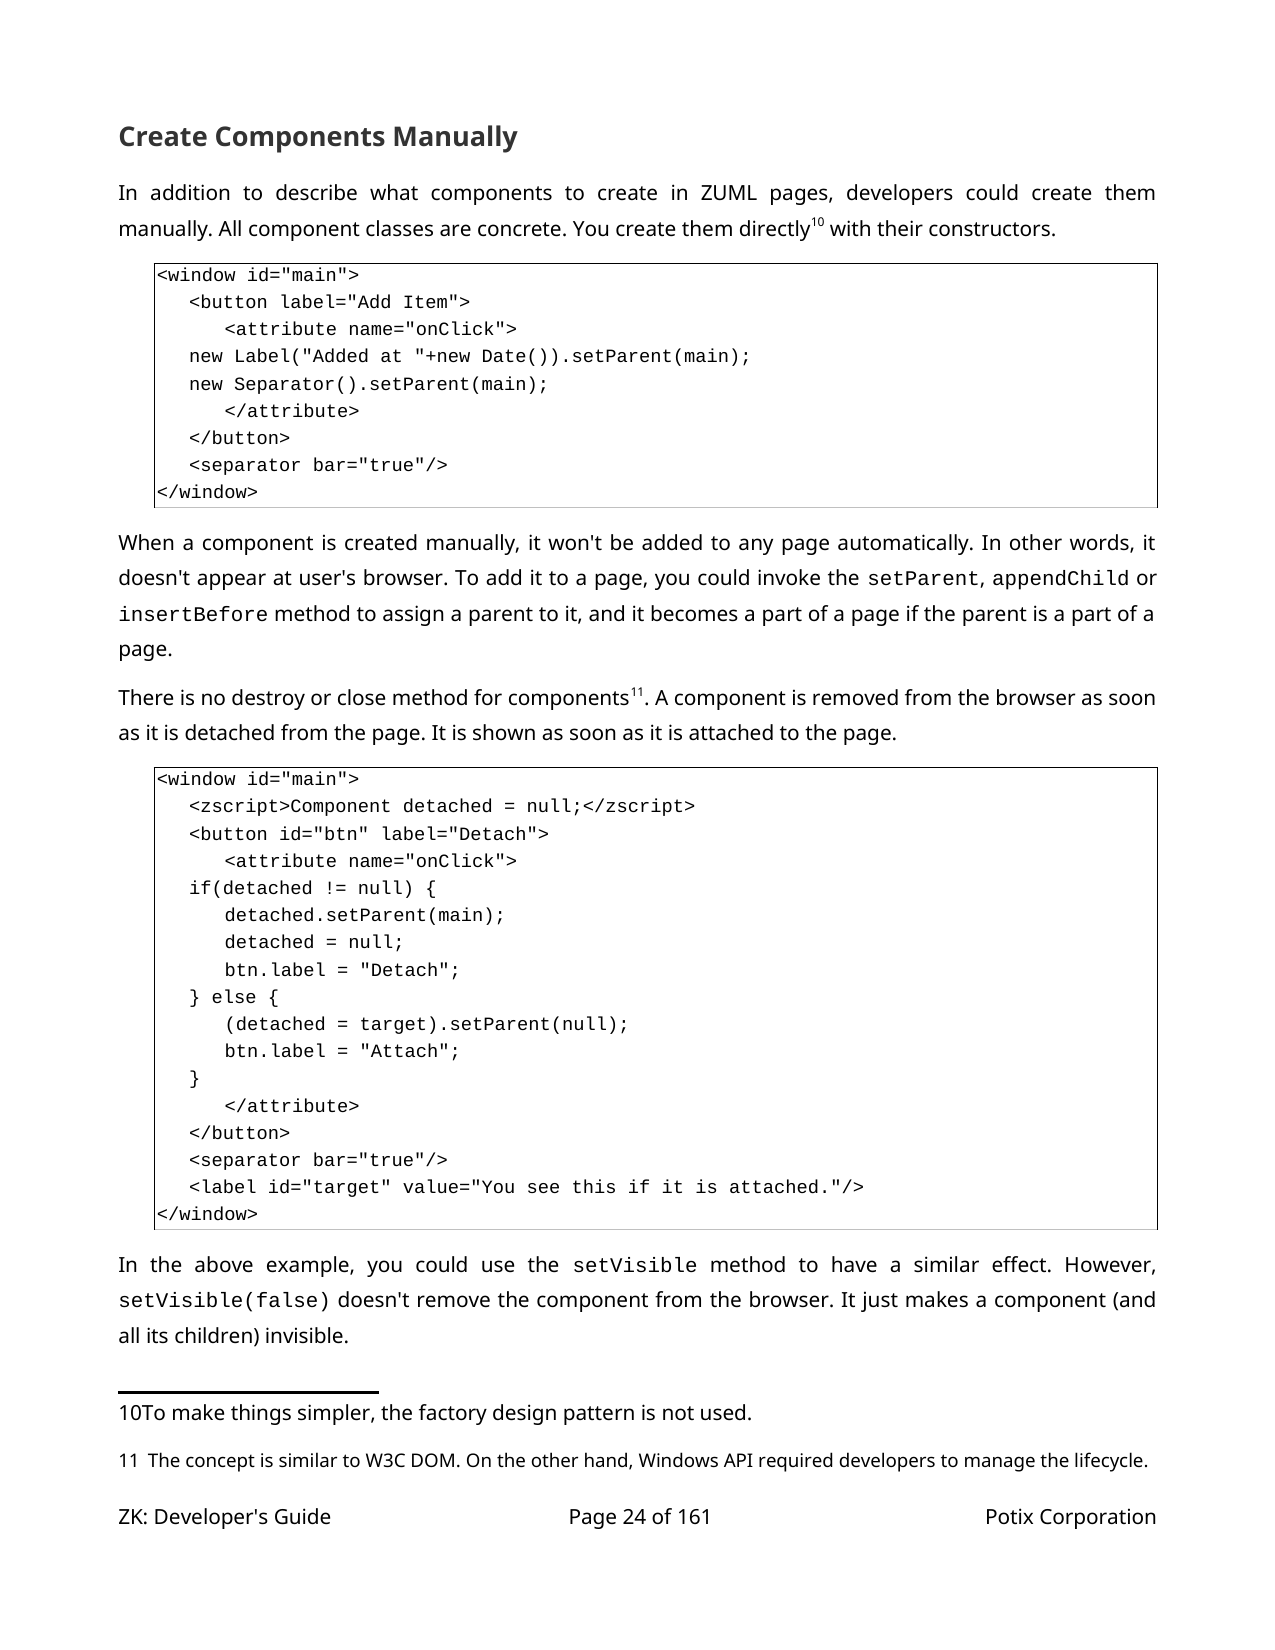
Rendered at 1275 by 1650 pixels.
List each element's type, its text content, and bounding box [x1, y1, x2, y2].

text <separator bar="true"/> [155, 1148, 1157, 1172]
text The concept is similar to W3C DOM. On the other hand, Windows API required developers to manage the lifecycle. [118, 1447, 1157, 1473]
text <button id="btn" label="Detach"> [155, 822, 1157, 846]
text } [155, 1066, 1157, 1091]
text <button label="Add Item"> [155, 290, 1157, 314]
subtitle Create Components Manually [118, 118, 1157, 155]
text <window id="main"> [155, 768, 1157, 791]
text detached = null; [155, 930, 1157, 954]
text } else { [155, 985, 1157, 1009]
text There is no destroy or close method for components. A component is removed from the browser as soon as it is detached from the page. It is shown as soon as it is attached to the page. [118, 683, 1157, 747]
text (detached = target).setParent(null); [155, 1012, 1157, 1036]
text </window> [155, 1202, 1157, 1229]
text <zscript>Component detached = null;</zscript> [155, 794, 1157, 819]
text <window id="main"> [155, 264, 1157, 287]
text In the above example, you could use the setVisible method to have a similar effect. However, setVisible(false) doesn't remove the component from the browser. It just makes a component (and all its children) invisible. [118, 1250, 1157, 1349]
text </attribute> [155, 398, 1157, 423]
text </button> [155, 426, 1157, 450]
text <separator bar="true"/> [155, 453, 1157, 477]
text new Separator().setParent(main); [155, 371, 1157, 396]
text </attribute> [155, 1093, 1157, 1118]
text <attribute name="onClick"> [155, 317, 1157, 341]
text <label id="target" value="You see this if it is attached."/> [155, 1175, 1157, 1199]
text btn.label = "Attach"; [155, 1039, 1157, 1063]
text new Label("Added at "+new Date()).setParent(main); [155, 344, 1157, 368]
text <attribute name="onClick"> [155, 849, 1157, 873]
text detached.setParent(main); [155, 903, 1157, 927]
text To make things simpler, the factory design pattern is not used. [118, 1398, 1157, 1427]
text if(detached != null) { [155, 876, 1157, 900]
text btn.label = "Detach"; [155, 957, 1157, 982]
text </button> [155, 1121, 1157, 1145]
text In addition to describe what components to create in ZUML pages, developers could create them manually. All component classes are concrete. You create them directly with their constructors. [118, 178, 1157, 242]
text When a component is created manually, it won't be added to any page automatically. In other words, it doesn't appear at user's browser. To add it to a page, you could invoke the setParent, appendChild or insertBefore method to assign a parent to it, and it becomes a part of a page if the parent is a part of a page. [118, 528, 1157, 662]
text </window> [155, 480, 1157, 507]
